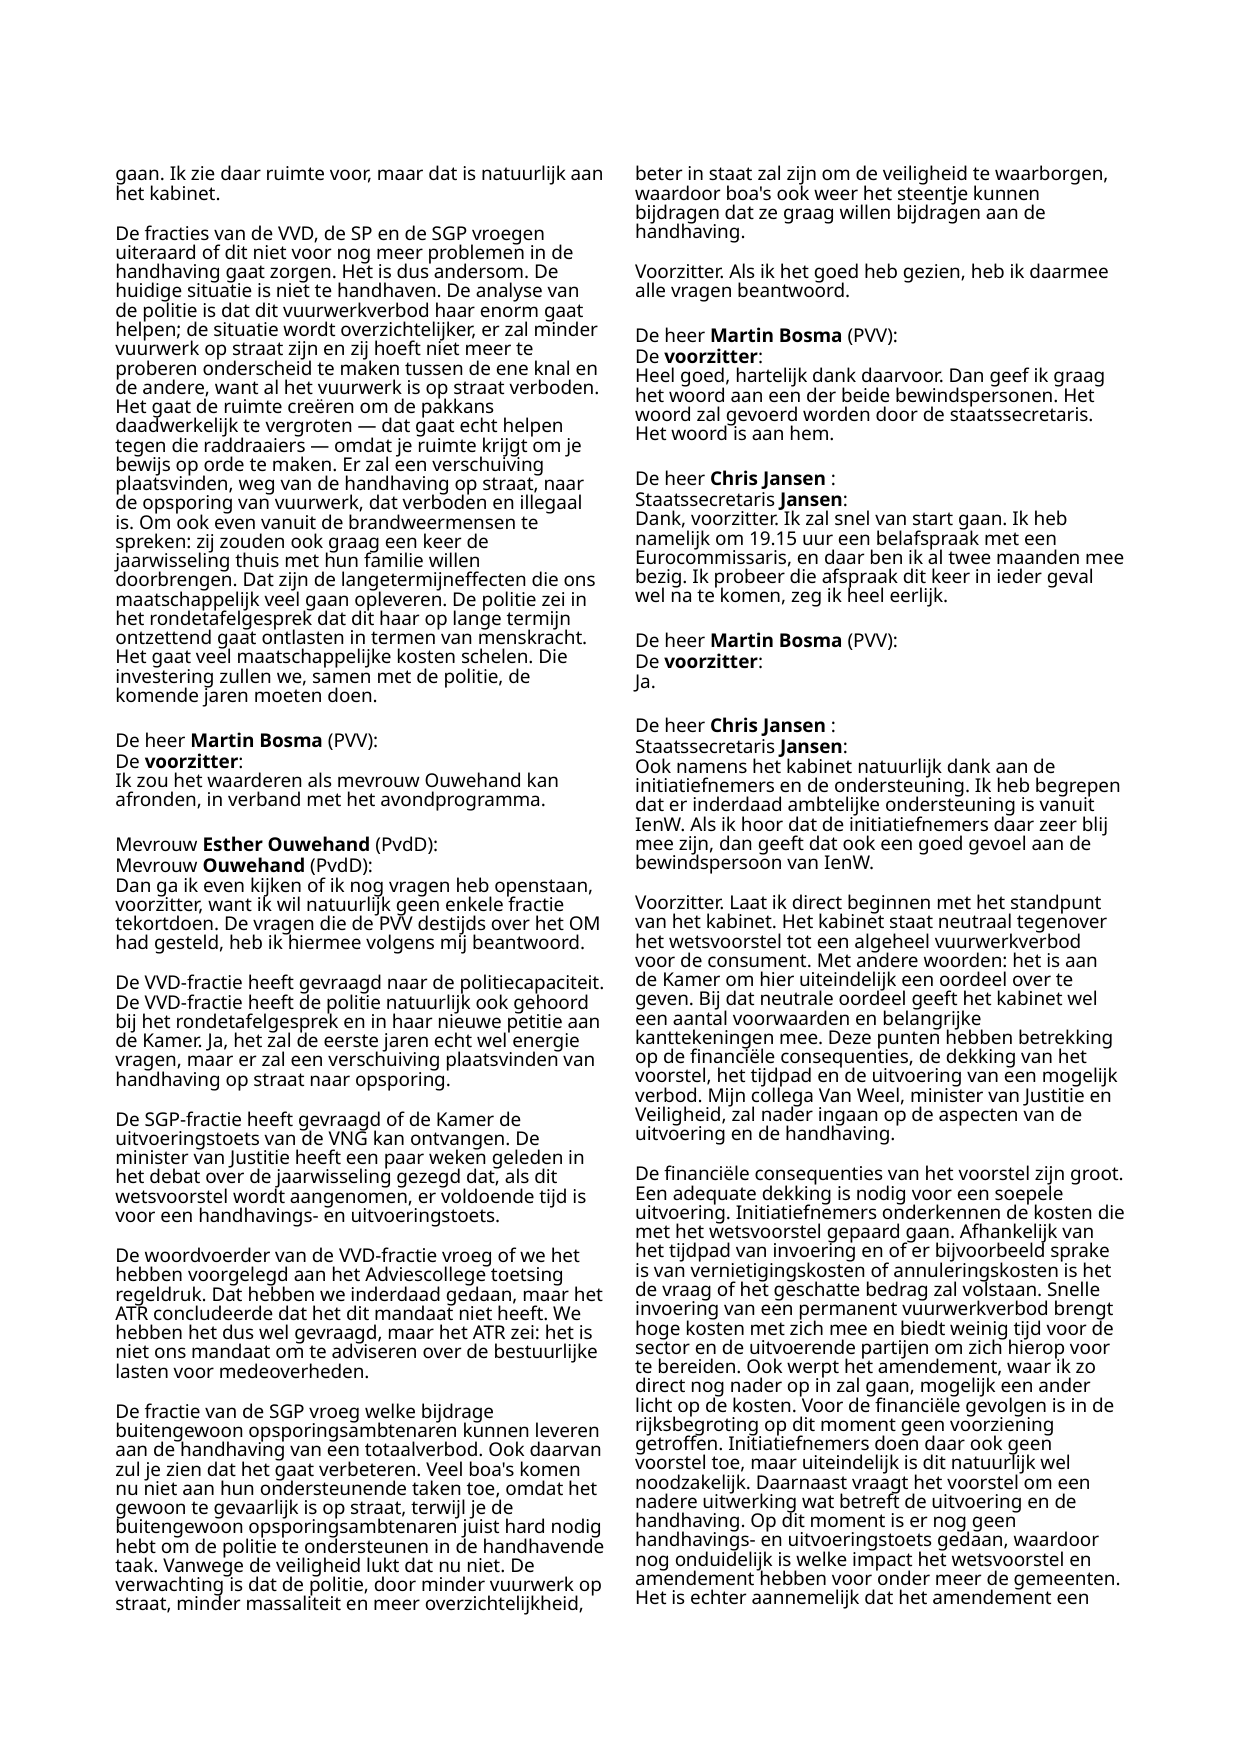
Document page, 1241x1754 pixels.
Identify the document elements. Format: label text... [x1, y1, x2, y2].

text Voorzitter. Als ik het goed heb gezien, heb ik daarmee alle vragen beantwoord. [635, 263, 1125, 302]
text Staatssecretaris Jansen: [635, 491, 1125, 510]
text De heer Martin Bosma (PVV): [115, 727, 605, 753]
text Mevrouw Ouwehand (PvdD): [115, 857, 605, 877]
text beter in staat zal zijn om de veiligheid te waarborgen, waardoor boa's ook weer het steentje kunnen bijdragen dat ze graag willen bijdragen aan de handhaving. [635, 165, 1125, 242]
text De voorzitter: [635, 348, 1125, 367]
text De voorzitter: [115, 753, 605, 772]
text Ik zou het waarderen als mevrouw Ouwehand kan afronden, in verband met het avondprogramma. [115, 772, 605, 811]
text De voorzitter: [635, 653, 1125, 673]
text De fracties van de VVD, de SP en de SGP vroegen uiteraard of dit niet voor nog meer problemen in de handhaving gaat zorgen. Het is dus andersom. De huidige situatie is niet te handhaven. De analyse van de politie is dat dit vuurwerkverbod haar enorm gaat helpen; de situatie wordt overzichtelijker, er zal minder vuurwerk op straat zijn en zij hoeft niet meer te proberen onderscheid te maken tussen de ene knal en de andere, want al het vuurwerk is op straat verboden. Het gaat de ruimte creëren om de pakkans daadwerkelijk te vergroten — dat gaat echt helpen tegen die raddraaiers — omdat je ruimte krijgt om je bewijs op orde te maken. Er zal een verschuiving plaatsvinden, weg van de handhaving op straat, naar de opsporing van vuurwerk, dat verboden en illegaal is. Om ook even vanuit de brandweermensen te spreken: zij zouden ook graag een keer de jaarwisseling thuis met hun familie willen doorbrengen. Dat zijn de langetermijneffecten die ons maatschappelijk veel gaan opleveren. De politie zei in het rondetafelgesprek dat dit haar op lange termijn ontzettend gaat ontlasten in termen van menskracht. Het gaat veel maatschappelijke kosten schelen. Die investering zullen we, samen met de politie, de komende jaren moeten doen. [115, 224, 605, 706]
text Dan ga ik even kijken of ik nog vragen heb openstaan, voorzitter, want ik wil natuurlijk geen enkele fractie tekortdoen. De vragen die de PVV destijds over het OM had gesteld, heb ik hiermee volgens mij beantwoord. [115, 877, 605, 954]
text De heer Martin Bosma (PVV): [635, 322, 1125, 348]
text De fractie van de SGP vroeg welke bijdrage buitengewoon opsporingsambtenaren kunnen leveren aan de handhaving van een totaalverbod. Ook daarvan zul je zien dat het gaat verbeteren. Veel boa's komen nu niet aan hun ondersteunende taken toe, omdat het gewoon te gevaarlijk is op straat, terwijl je de buitengewoon opsporingsambtenaren juist hard nodig hebt om de politie te ondersteunen in de handhavende taak. Vanwege de veiligheid lukt dat nu niet. De verwachting is dat de politie, door minder vuurwerk op straat, minder massaliteit en meer overzichtelijkheid, [115, 1403, 605, 1615]
text Voorzitter. Laat ik direct beginnen met het standpunt van het kabinet. Het kabinet staat neutraal tegenover het wetsvoorstel tot een algeheel vuurwerkverbod voor de consument. Met andere woorden: het is aan de Kamer om hier uiteindelijk een oordeel over te geven. Bij dat neutrale oordeel geeft het kabinet wel een aantal voorwaarden en belangrijke kanttekeningen mee. Deze punten hebben betrekking op de financiële consequenties, de dekking van het voorstel, het tijdpad en de uitvoering van een mogelijk verbod. Mijn collega Van Weel, minister van Justitie en Veiligheid, zal nader ingaan op de aspecten van de uitvoering en de handhaving. [635, 894, 1125, 1144]
text Heel goed, hartelijk dank daarvoor. Dan geef ik graag het woord aan een der beide bewindspersonen. Het woord zal gevoerd worden door de staatssecretaris. Het woord is aan hem. [635, 367, 1125, 444]
text Mevrouw Esther Ouwehand (PvdD): [115, 832, 605, 857]
text De heer Martin Bosma (PVV): [635, 628, 1125, 653]
text De heer Chris Jansen : [635, 713, 1125, 738]
text Ook namens het kabinet natuurlijk dank aan de initiatiefnemers en de ondersteuning. Ik heb begrepen dat er inderdaad ambtelijke ondersteuning is vanuit IenW. Als ik hoor dat de initiatiefnemers daar zeer blij mee zijn, dan geeft dat ook een goed gevoel aan de bewindspersoon van IenW. [635, 758, 1125, 873]
text De VVD-fractie heeft gevraagd naar de politiecapaciteit. De VVD-fractie heeft de politie natuurlijk ook gehoord bij het rondetafelgesprek en in haar nieuwe petitie aan de Kamer. Ja, het zal de eerste jaren echt wel energie vragen, maar er zal een verschuiving plaatsvinden van handhaving op straat naar opsporing. [115, 974, 605, 1090]
text De woordvoerder van de VVD-fractie vroeg of we het hebben voorgelegd aan het Adviescollege toetsing regeldruk. Dat hebben we inderdaad gedaan, maar het ATR concludeerde dat het dit mandaat niet heeft. We hebben het dus wel gevraagd, maar het ATR zei: het is niet ons mandaat om te adviseren over de bestuurlijke lasten voor medeoverheden. [115, 1247, 605, 1382]
text De financiële consequenties van het voorstel zijn groot. Een adequate dekking is nodig voor een soepele uitvoering. Initiatiefnemers onderkennen de kosten die met het wetsvoorstel gepaard gaan. Afhankelijk van het tijdpad van invoering en of er bijvoorbeeld sprake is van vernietigingskosten of annuleringskosten is het de vraag of het geschatte bedrag zal volstaan. Snelle invoering van een permanent vuurwerkverbod brengt hoge kosten met zich mee en biedt weinig tijd voor de sector en de uitvoerende partijen om zich hierop voor te bereiden. Ook werpt het amendement, waar ik zo direct nog nader op in zal gaan, mogelijk een ander licht op de kosten. Voor de financiële gevolgen is in de rijksbegroting op dit moment geen voorziening getroffen. Initiatiefnemers doen daar ook geen voorstel toe, maar uiteindelijk is dit natuurlijk wel noodzakelijk. Daarnaast vraagt het voorstel om een nadere uitwerking wat betreft de uitvoering en de handhaving. Op dit moment is er nog geen handhavings- en uitvoeringstoets gedaan, waardoor nog onduidelijk is welke impact het wetsvoorstel en amendement hebben voor onder meer de gemeenten. Het is echter aannemelijk dat het amendement een [635, 1165, 1125, 1608]
text Ja. [635, 673, 1125, 692]
text Staatssecretaris Jansen: [635, 738, 1125, 758]
text Dank, voorzitter. Ik zal snel van start gaan. Ik heb namelijk om 19.15 uur een belafspraak met een Eurocommissaris, en daar ben ik al twee maanden mee bezig. Ik probeer die afspraak dit keer in ieder geval wel na te komen, zeg ik heel eerlijk. [635, 510, 1125, 607]
text gaan. Ik zie daar ruimte voor, maar dat is natuurlijk aan het kabinet. [115, 165, 605, 204]
text De heer Chris Jansen : [635, 465, 1125, 491]
text De SGP-fractie heeft gevraagd of de Kamer de uitvoeringstoets van de VNG kan ontvangen. De minister van Justitie heeft een paar weken geleden in het debat over de jaarwisseling gezegd dat, als dit wetsvoorstel wordt aangenomen, er voldoende tijd is voor een handhavings- en uitvoeringstoets. [115, 1111, 605, 1226]
